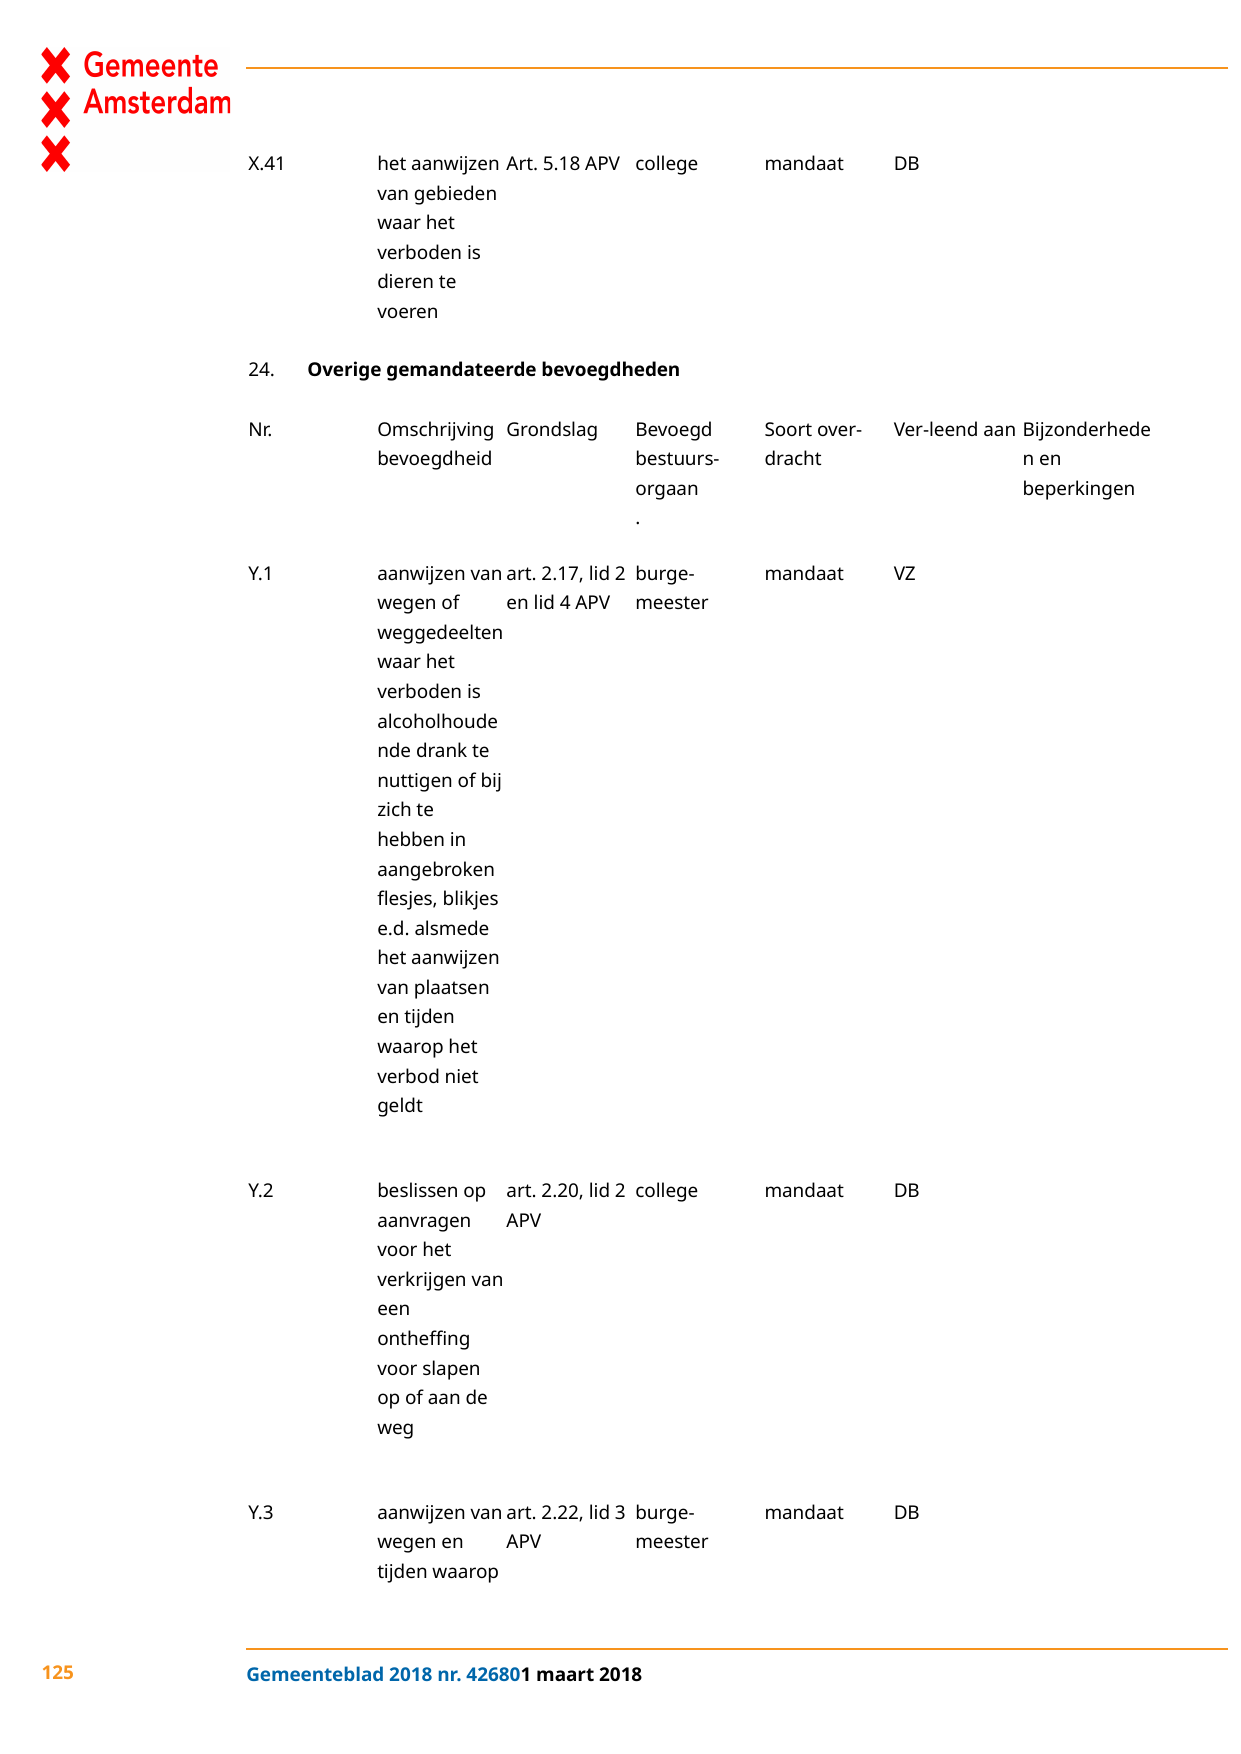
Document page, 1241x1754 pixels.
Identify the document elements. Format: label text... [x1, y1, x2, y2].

table_cell mandaat [764, 1148, 893, 1469]
table_cell [506, 95, 635, 121]
table_cell Y.3 [248, 1469, 377, 1584]
table_header Bijzonderheden en beperkingen [1023, 386, 1152, 530]
table_cell [1023, 530, 1152, 1148]
table_header Soort over-dracht [764, 386, 893, 530]
table_cell [1023, 1148, 1152, 1469]
table_cell [894, 95, 1022, 121]
table_cell [377, 95, 506, 121]
table_cell beslissen op aanvragen voor het verkrijgen van een ontheffing voor slapen op of aan de weg [377, 1148, 506, 1469]
table_header Nr. [248, 386, 377, 530]
table_cell Y.1 [248, 530, 377, 1148]
table_cell college [635, 121, 764, 353]
table_cell [635, 95, 764, 121]
table_cell Art. 5.18 APV [506, 121, 635, 353]
picture [41, 47, 231, 172]
table_cell VZ [894, 530, 1022, 1148]
table_cell [1023, 121, 1152, 353]
table_cell burge-meester [635, 1469, 764, 1584]
table_cell art. 2.20, lid 2 APV [506, 1148, 635, 1469]
table_cell X.41 [248, 121, 377, 353]
table_cell art. 2.22, lid 3 APV [506, 1469, 635, 1584]
table_cell [248, 95, 377, 121]
table_cell DB [894, 1148, 1022, 1469]
table_cell college [635, 1148, 764, 1469]
table_header Bevoegd bestuurs-orgaan . [635, 386, 764, 530]
table_cell mandaat [764, 121, 893, 353]
table_cell aanwijzen van wegen of weggedeelten waar het verboden is alcoholhoudende drank te nuttigen of bij zich te hebben in aangebroken flesjes, blikjes e.d. alsmede het aanwijzen van plaatsen en tijden waarop het verbod niet geldt [377, 530, 506, 1148]
table_cell burge-meester [635, 530, 764, 1148]
table_cell art. 2.17, lid 2 en lid 4 APV [506, 530, 635, 1148]
table_header Ver-leend aan [894, 386, 1022, 530]
table_header Grondslag [506, 386, 635, 530]
table_header Omschrijving bevoegdheid [377, 386, 506, 530]
list Overige gemandateerde bevoegdheden [248, 357, 1152, 382]
table_cell DB [894, 121, 1022, 353]
table_cell Y.2 [248, 1148, 377, 1469]
table_cell [764, 95, 893, 121]
table_cell DB [894, 1469, 1022, 1584]
table_cell mandaat [764, 530, 893, 1148]
table_cell aanwijzen van wegen en tijden waarop [377, 1469, 506, 1584]
table_cell [1023, 95, 1152, 121]
table_cell het aanwijzen van gebieden waar het verboden is dieren te voeren [377, 121, 506, 353]
table_cell [1023, 1469, 1152, 1584]
table_cell mandaat [764, 1469, 893, 1584]
